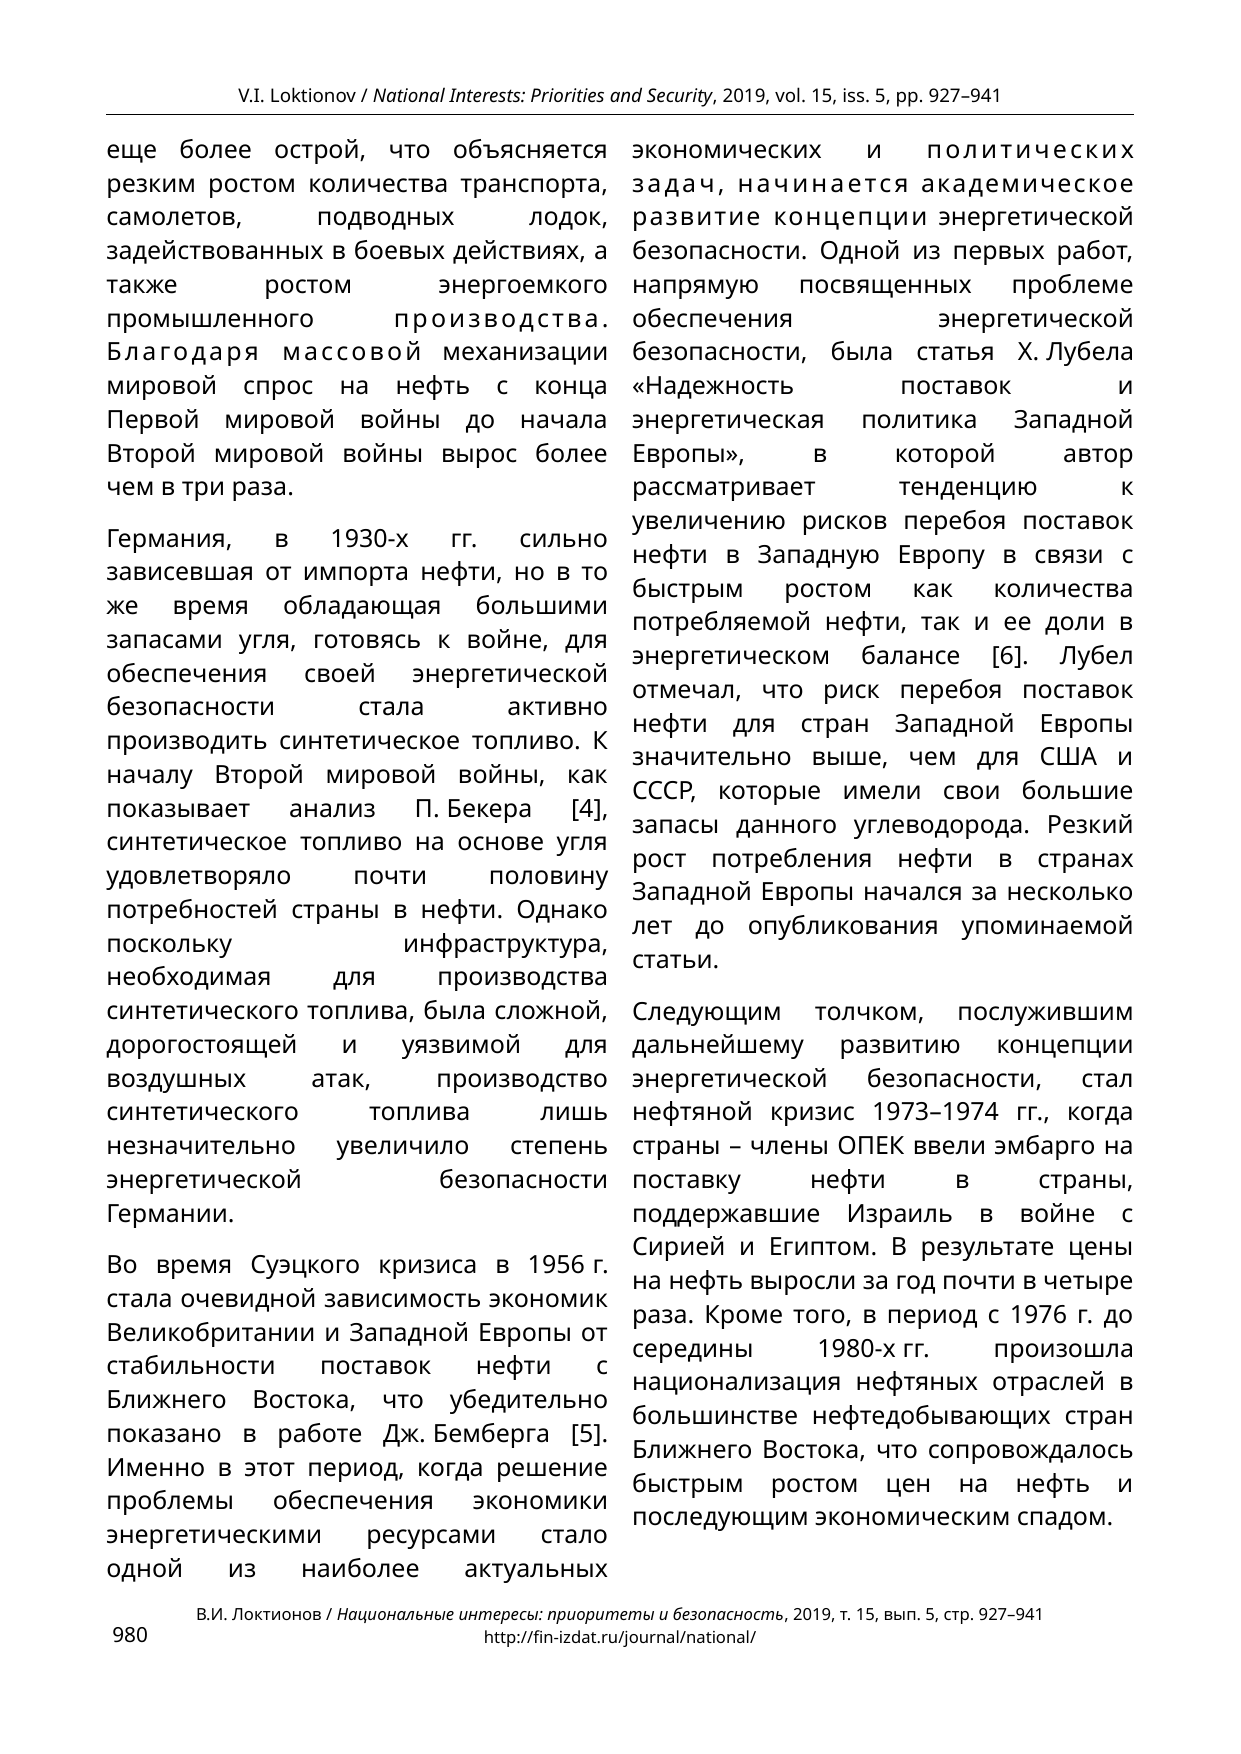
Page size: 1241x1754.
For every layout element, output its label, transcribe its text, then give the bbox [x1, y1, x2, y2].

text экономических и политических задач, начинается академическое развитие концепции энергетической безопасности. Одной из первых работ, напрямую посвященных проблеме обеспечения энергетической безопасности, была статья Х. Лубела «Надежность поставок и энергетическая политика Западной Европы», в которой автор рассматривает тенденцию к увеличению рисков перебоя поставок нефти в Западную Европу в связи с быстрым ростом как количества потребляемой нефти, так и ее доли в энергетическом балансе [6]. Лубел отмечал, что риск перебоя поставок нефти для стран Западной Европы значительно выше, чем для США и СССР, которые имели свои большие запасы данного углеводорода. Резкий рост потребления нефти в странах Западной Европы начался за несколько лет до опубликования упоминаемой статьи. [632, 132, 1134, 976]
text Во время Суэцкого кризиса в 1956 г. стала очевидной зависимость экономик Великобритании и Западной Европы от стабильности поставок нефти с Ближнего Востока, что убедительно показано в работе Дж. Бемберга [5]. Именно в этот период, когда решение проблемы обеспечения экономики энергетическими ресурсами стало одной из наиболее актуальных [106, 1247, 608, 1584]
text еще более острой, что объясняется резким ростом количества транспорта, самолетов, подводных лодок, задействованных в боевых действиях, а также ростом энергоемкого промышленного производства. Благодаря массовой механизации мировой спрос на нефть с конца Первой мировой войны до начала Второй мировой войны вырос более чем в три раза. [106, 132, 608, 503]
text Следующим толчком, послужившим дальнейшему развитию концепции энергетической безопасности, стал нефтяной кризис 1973–1974 гг., когда страны – члены ОПЕК ввели эмбарго на поставку нефти в страны, поддержавшие Израиль в войне с Сирией и Египтом. В результате цены на нефть выросли за год почти в четыре раза. Кроме того, в период с 1976 г. до середины 1980-х гг. произошла национализация нефтяных отраслей в большинстве нефтедобывающих стран Ближнего Востока, что сопровождалось быстрым ростом цен на нефть и последующим экономическим спадом. [632, 993, 1134, 1533]
text Германия, в 1930-х гг. сильно зависевшая от импорта нефти, но в то же время обладающая большими запасами угля, готовясь к войне, для обеспечения своей энергетической безопасности стала активно производить синтетическое топливо. К началу Второй мировой войны, как показывает анализ П. Бекера [4], синтетическое топливо на основе угля удовлетворяло почти половину потребностей страны в нефти. Однако поскольку инфраструктура, необходимая для производства синтетического топлива, была сложной, дорогостоящей и уязвимой для воздушных атак, производство синтетического топлива лишь незначительно увеличило степень энергетической безопасности Германии. [106, 521, 608, 1229]
